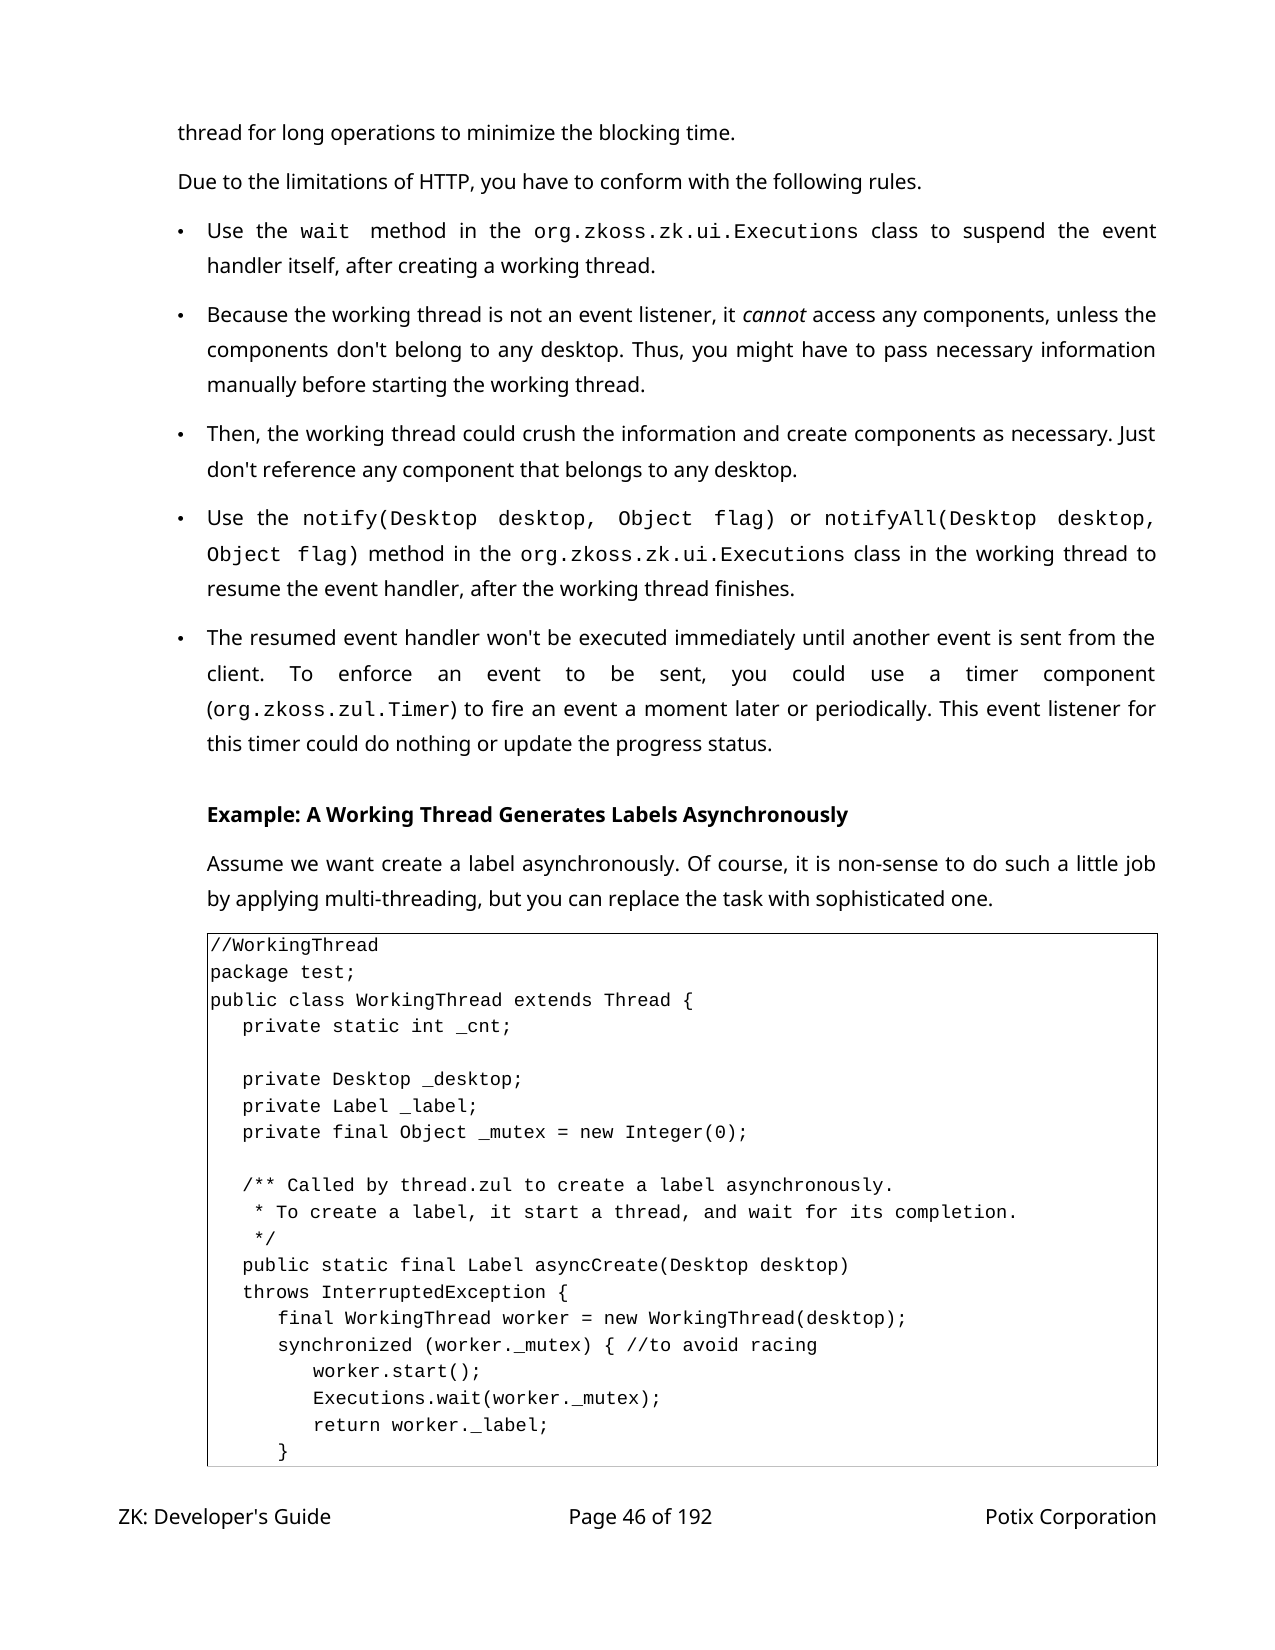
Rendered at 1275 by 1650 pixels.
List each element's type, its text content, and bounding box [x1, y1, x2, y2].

list Use the wait method in the org.zkoss.zk.ui.Executions class to suspend the event handler itself, after creating a working thread. [177, 216, 1157, 279]
list Use the notify(Desktop desktop, Object flag) or notifyAll(Desktop desktop, Object flag) method in the org.zkoss.zk.ui.Executions class in the working thread to resume the event handler, after the working thread finishes. [177, 503, 1157, 603]
text Assume we want create a label asynchronously. Of course, it is non-sense to do such a little job by applying multi-threading, but you can replace the task with sophisticated one. [207, 849, 1157, 912]
text //WorkingThread [208, 934, 1157, 957]
list Then, the working thread could crush the information and create components as necessary. Just don't reference any component that belongs to any desktop. [177, 419, 1157, 483]
list The resumed event handler won't be executed immediately until another event is sent from the client. To enforce an event to be sent, you could use a timer component (org.zkoss.zul.Timer) to fire an event a moment later or periodically. This event listener for this timer could do nothing or update the progress status. [177, 623, 1157, 758]
subtitle Example: A Working Thread Generates Labels Asynchronously [207, 800, 1157, 828]
text thread for long operations to minimize the blocking time. [177, 118, 1157, 146]
text package test; [208, 960, 1157, 984]
list Because the working thread is not an event listener, it cannot access any components, unless the components don't belong to any desktop. Thus, you might have to pass necessary information manually before starting the working thread. [177, 300, 1157, 399]
text public class WorkingThread extends Thread { private static int _cnt; private Desktop _desktop; private Label _label; private final Object _mutex = new Integer(0); /** Called by thread.zul to create a label asynchronously. * To create a label, it start a thread, and wait for its completion. */ public static final Label asyncCreate(Desktop desktop) throws InterruptedException { final WorkingThread worker = new WorkingThread(desktop); synchronized (worker._mutex) { //to avoid racing worker.start(); Executions.wait(worker._mutex); return worker._label; } [208, 987, 1157, 1466]
text Due to the limitations of HTTP, you have to conform with the following rules. [177, 167, 1157, 195]
